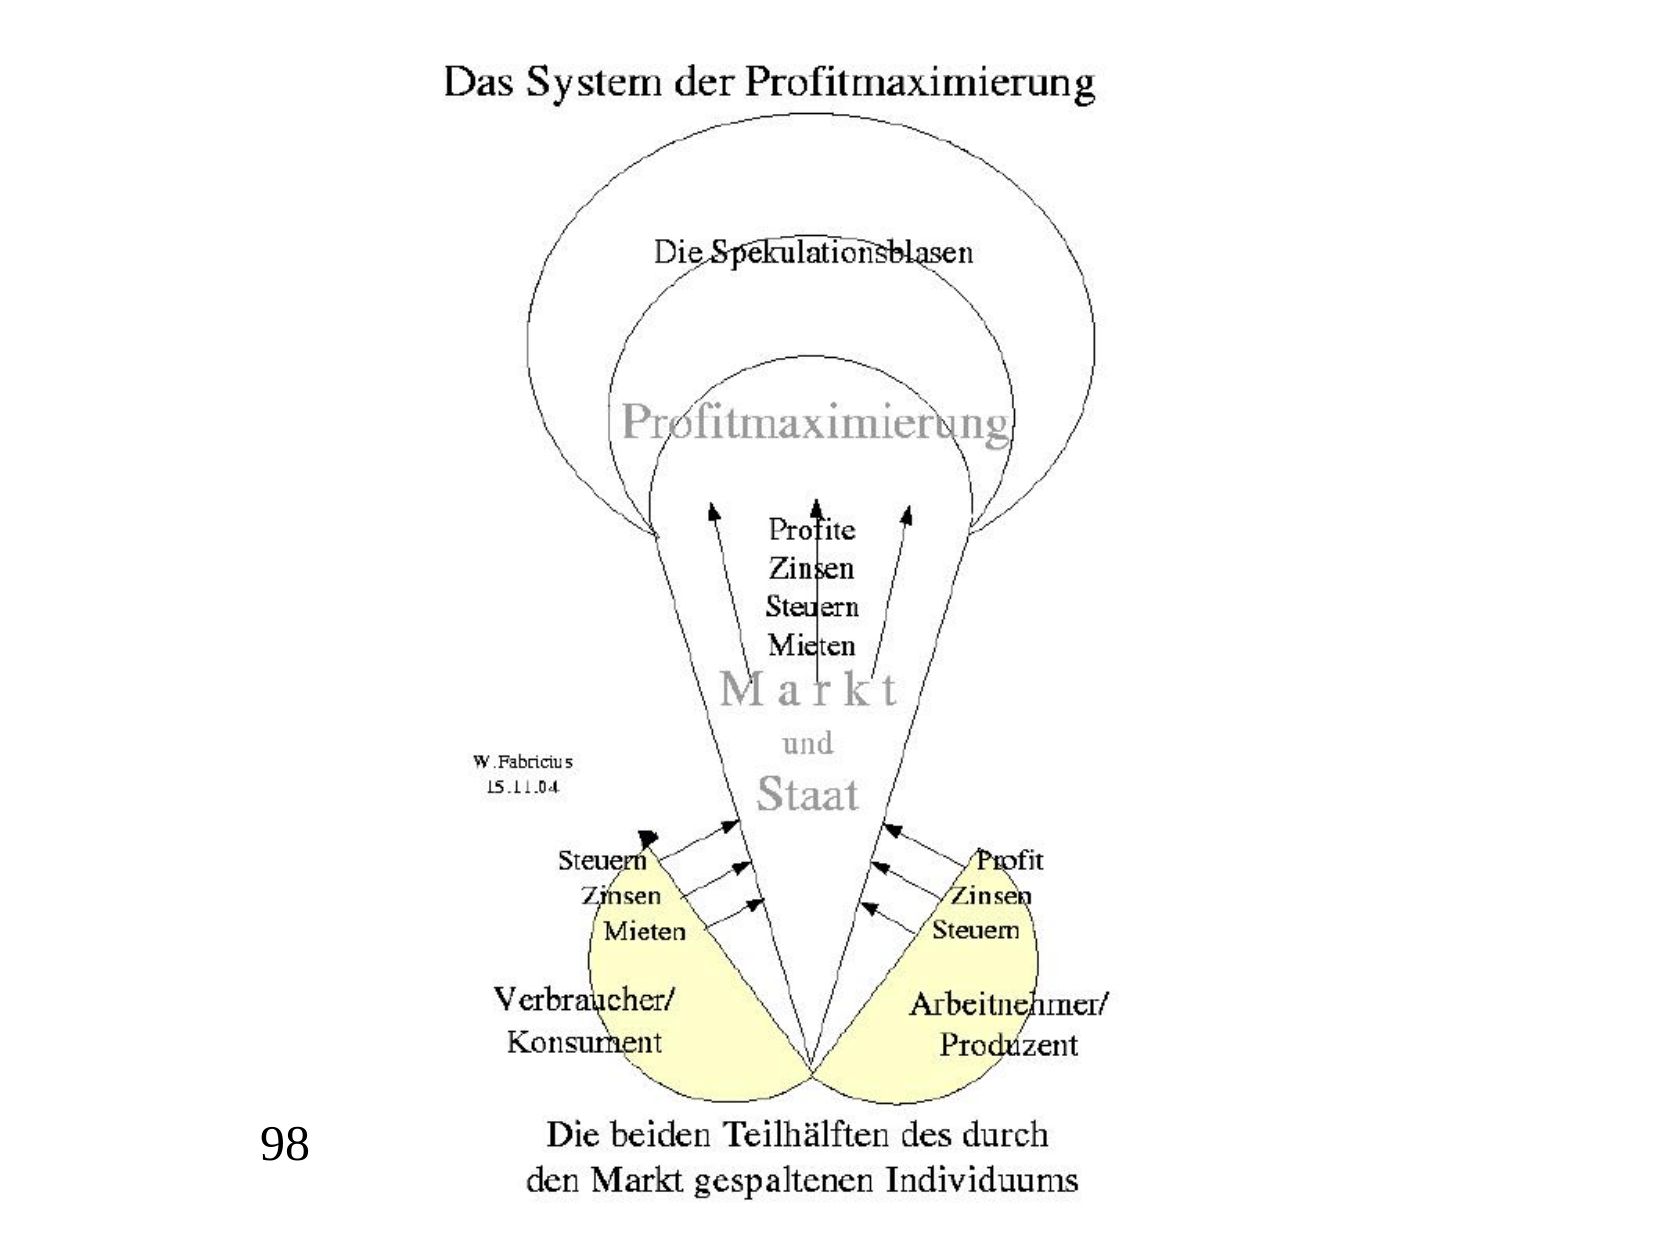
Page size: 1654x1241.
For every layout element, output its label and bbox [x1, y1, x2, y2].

text_box [290, 1116, 441, 1178]
picture [380, 27, 1230, 1228]
